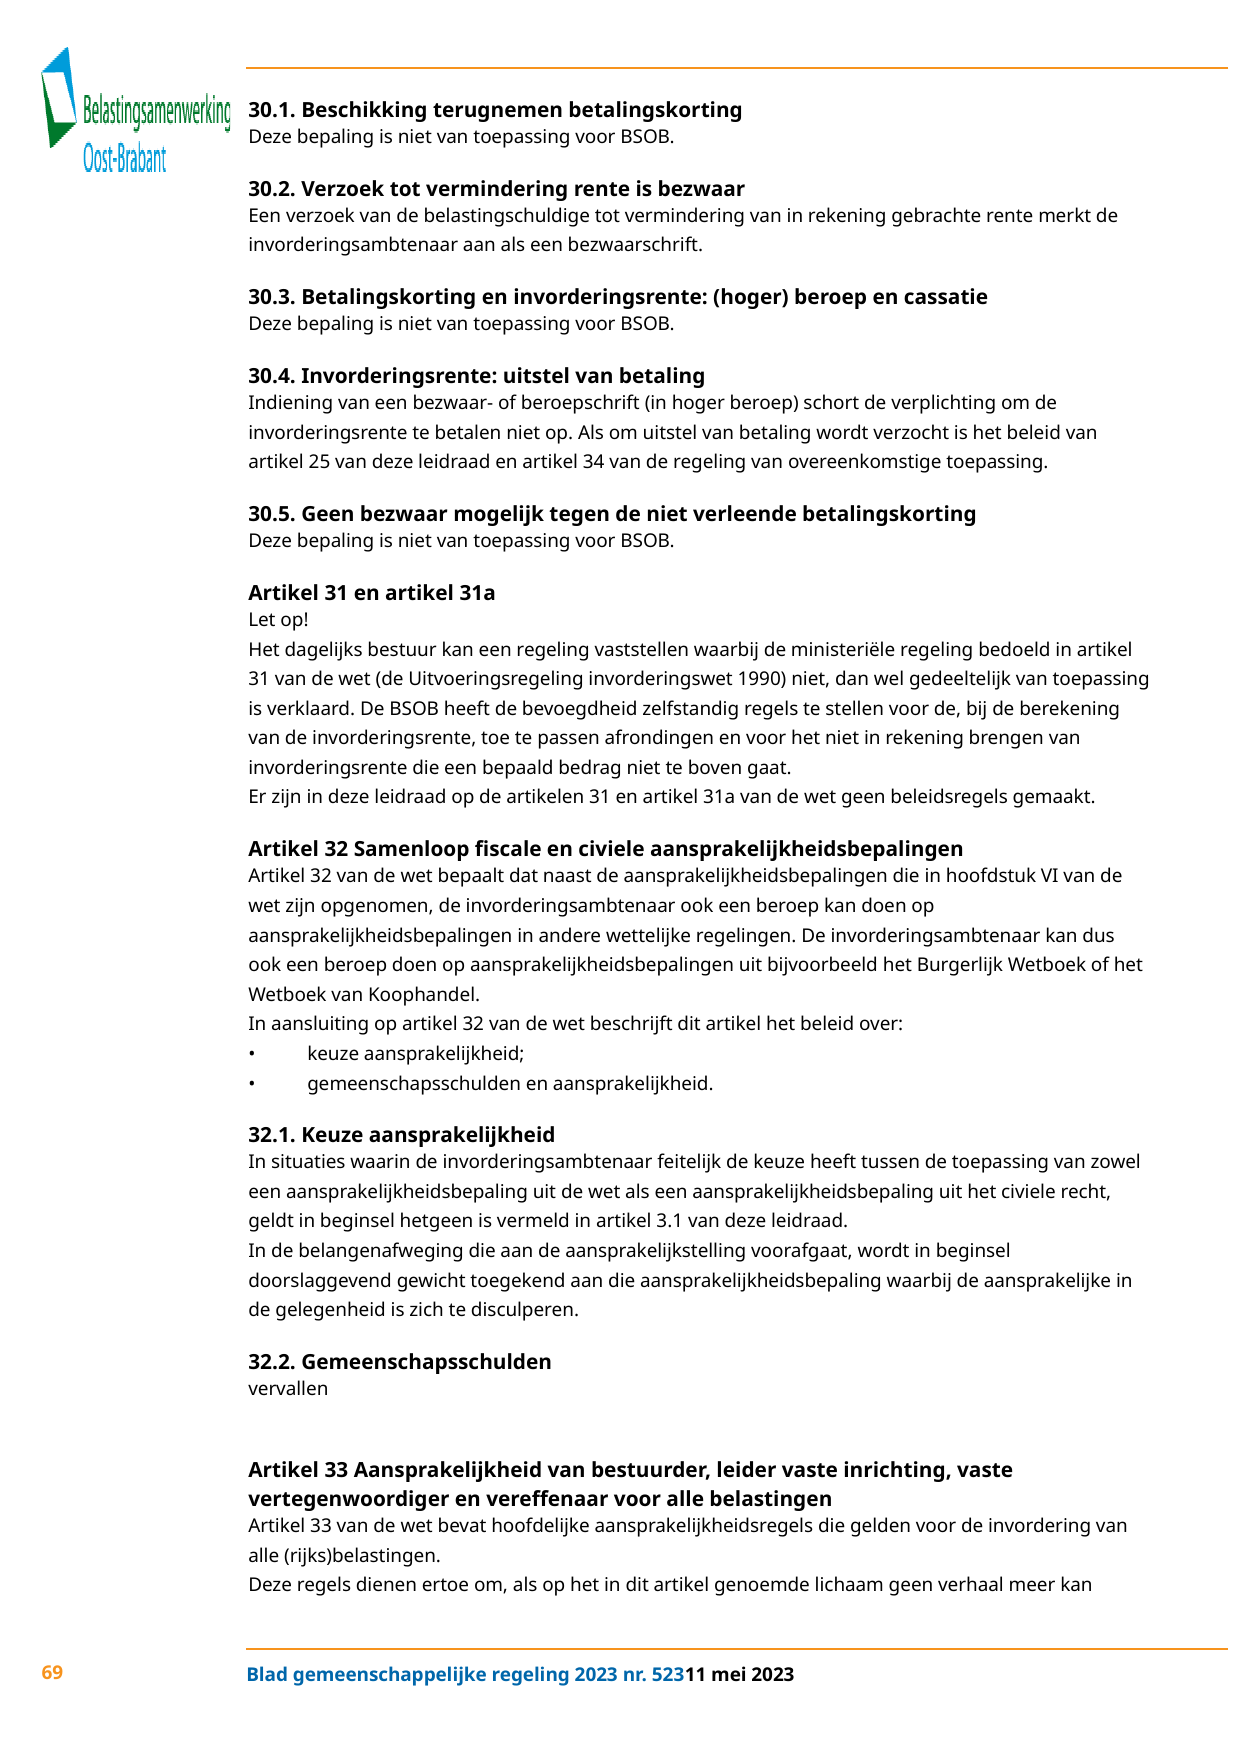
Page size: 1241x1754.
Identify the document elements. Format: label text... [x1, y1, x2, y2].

text 30.5. Geen bezwaar mogelijk tegen de niet verleende betalingskorting [248, 499, 1152, 527]
text Indiening van een bezwaar- of beroepschrift (in hoger beroep) schort de verplichting om de invorderingsrente te betalen niet op. Als om uitstel van betaling wordt verzocht is het beleid van artikel 25 van deze leidraad en artikel 34 van de regeling van overeenkomstige toepassing. [248, 389, 1152, 474]
list keuze aansprakelijkheid; [248, 1040, 1152, 1066]
text Deze bepaling is niet van toepassing voor BSOB. [248, 527, 1152, 553]
text Artikel 33 Aansprakelijkheid van bestuurder, leider vaste inrichting, vaste vertegenwoordiger en vereffenaar voor alle belastingen [248, 1455, 1152, 1512]
text Het dagelijks bestuur kan een regeling vaststellen waarbij de ministeriële regeling bedoeld in artikel 31 van de wet (de Uitvoeringsregeling invorderingswet 1990) niet, dan wel gedeeltelijk van toepassing is verklaard. De BSOB heeft de bevoegdheid zelfstandig regels te stellen voor de, bij de berekening van de invorderingsrente, toe te passen afrondingen en voor het niet in rekening brengen van invorderingsrente die een bepaald bedrag niet te boven gaat. [248, 636, 1152, 780]
text In de belangenafweging die aan de aansprakelijkstelling voorafgaat, wordt in beginsel doorslaggevend gewicht toegekend aan die aansprakelijkheidsbepaling waarbij de aansprakelijke in de gelegenheid is zich te disculperen. [248, 1237, 1152, 1322]
text 32.1. Keuze aansprakelijkheid [248, 1120, 1152, 1148]
text Artikel 33 van de wet bevat hoofdelijke aansprakelijkheidsregels die gelden voor de invordering van alle (rijks)belastingen. [248, 1512, 1152, 1567]
text In aansluiting op artikel 32 van de wet beschrijft dit artikel het beleid over: [248, 1011, 1152, 1036]
picture [100, 161, 105, 172]
text Artikel 32 Samenloop fiscale en civiele aansprakelijkheidsbepalingen [248, 834, 1152, 863]
text 30.4. Invorderingsrente: uitstel van betaling [248, 361, 1152, 389]
text vervallen [248, 1375, 1152, 1401]
text 30.3. Betalingskorting en invorderingsrente: (hoger) beroep en cassatie [248, 282, 1152, 311]
picture [91, 163, 96, 172]
picture [86, 146, 91, 169]
text Deze bepaling is niet van toepassing voor BSOB. [248, 311, 1152, 336]
text 30.1. Beschikking terugnemen betalingskorting [248, 95, 1152, 123]
list gemeenschapsschulden en aansprakelijkheid. [248, 1070, 1152, 1095]
picture [41, 47, 231, 172]
text Een verzoek van de belastingschuldige tot vermindering van in rekening gebrachte rente merkt de invorderingsambtenaar aan als een bezwaarschrift. [248, 202, 1152, 257]
text Let op! [248, 606, 1152, 632]
text 30.2. Verzoek tot vermindering rente is bezwaar [248, 174, 1152, 202]
text 32.2. Gemeenschapsschulden [248, 1347, 1152, 1375]
text Artikel 31 en artikel 31a [248, 578, 1152, 606]
text Deze bepaling is niet van toepassing voor BSOB. [248, 123, 1152, 149]
picture [129, 155, 134, 172]
text In situaties waarin de invorderingsambtenaar feitelijk de keuze heeft tussen de toepassing van zowel een aansprakelijkheidsbepaling uit de wet als een aansprakelijkheidsbepaling uit het civiele recht, geldt in beginsel hetgeen is vermeld in artikel 3.1 van deze leidraad. [248, 1148, 1152, 1233]
text Deze regels dienen ertoe om, als op het in dit artikel genoemde lichaam geen verhaal meer kan [248, 1571, 1152, 1597]
text Artikel 32 van de wet bepaalt dat naast de aansprakelijkheidsbepalingen die in hoofdstuk VI van de wet zijn opgenomen, de invorderingsambtenaar ook een beroep kan doen op aansprakelijkheidsbepalingen in andere wettelijke regelingen. De invorderingsambtenaar kan dus ook een beroep doen op aansprakelijkheidsbepalingen uit bijvoorbeeld het Burgerlijk Wetboek of het Wetboek van Koophandel. [248, 863, 1152, 1007]
text Er zijn in deze leidraad op de artikelen 31 en artikel 31a van de wet geen beleidsregels gemaakt. [248, 784, 1152, 809]
